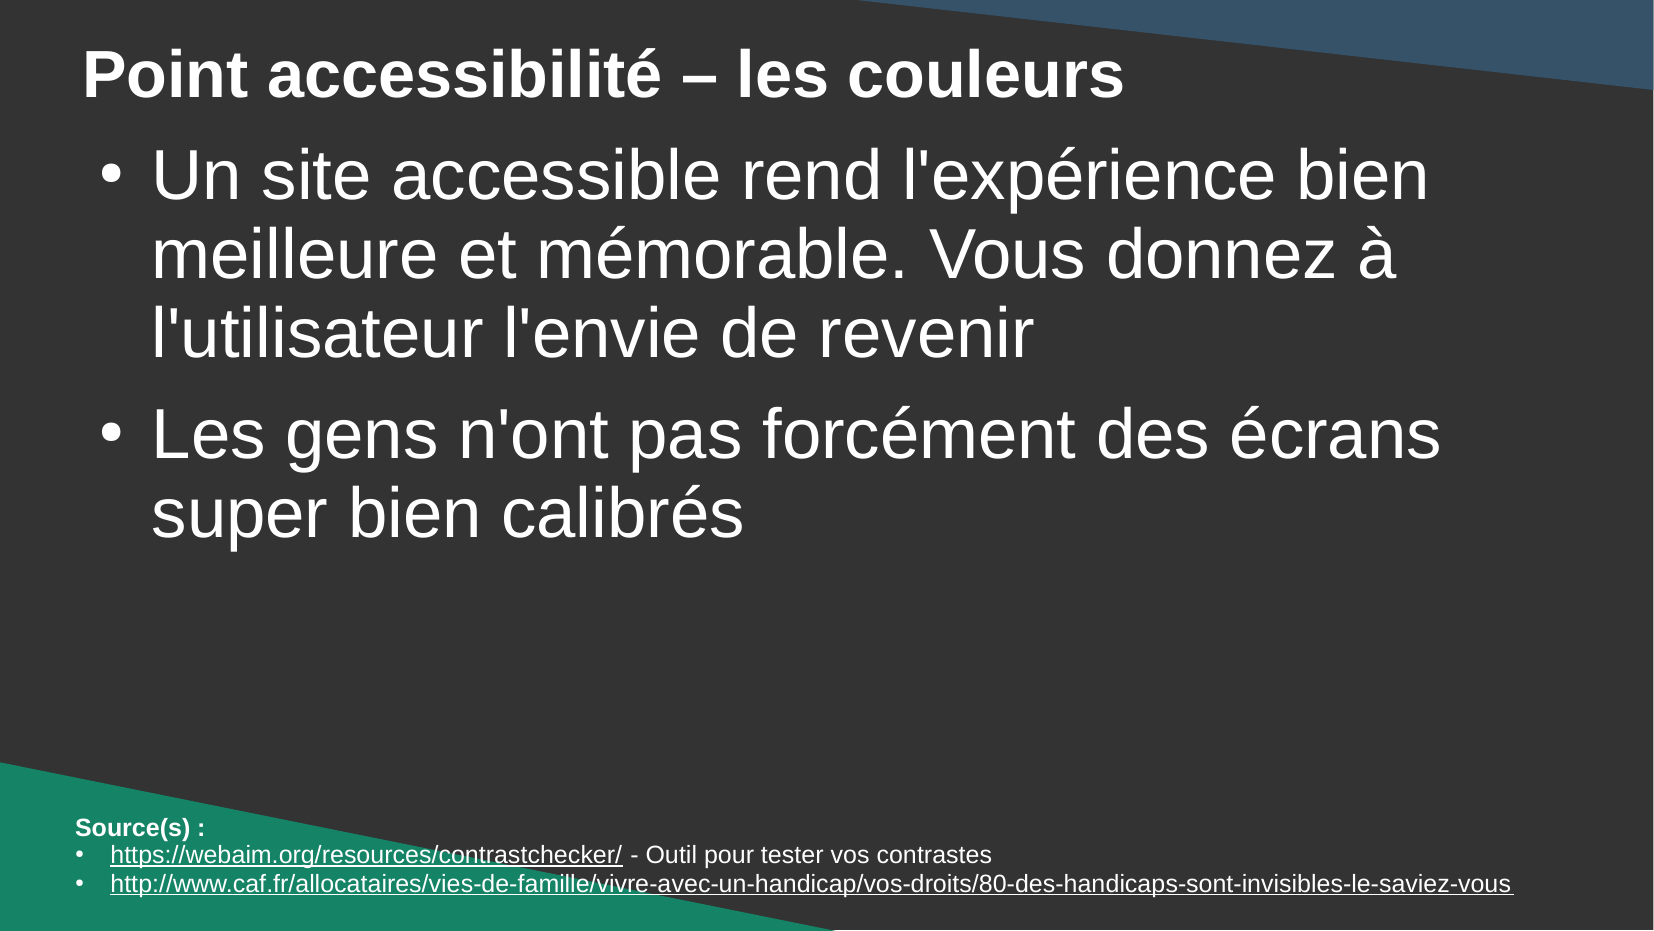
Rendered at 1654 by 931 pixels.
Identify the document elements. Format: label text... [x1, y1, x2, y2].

text_box Source(s) : https://webaim.org/resources/contrastchecker/ - Outil pour tester vos contrastes http://www.caf.fr/allocataires/vies-de-famille/vivre-avec-un-handicap/vos-droits/80-des-handicaps-sont-invisibles-le-saviez-vous [60, 805, 1546, 931]
title Point accessibilité – les couleurs [82, 37, 1571, 122]
list Un site accessible rend l'expérience bien meilleure et mémorable. Vous donnez à l'utilisateur l'envie de revenir Les gens n'ont pas forcément des écrans super bien calibrés [80, 135, 1605, 745]
text_box [856, 0, 1654, 91]
text_box [0, 762, 212, 931]
